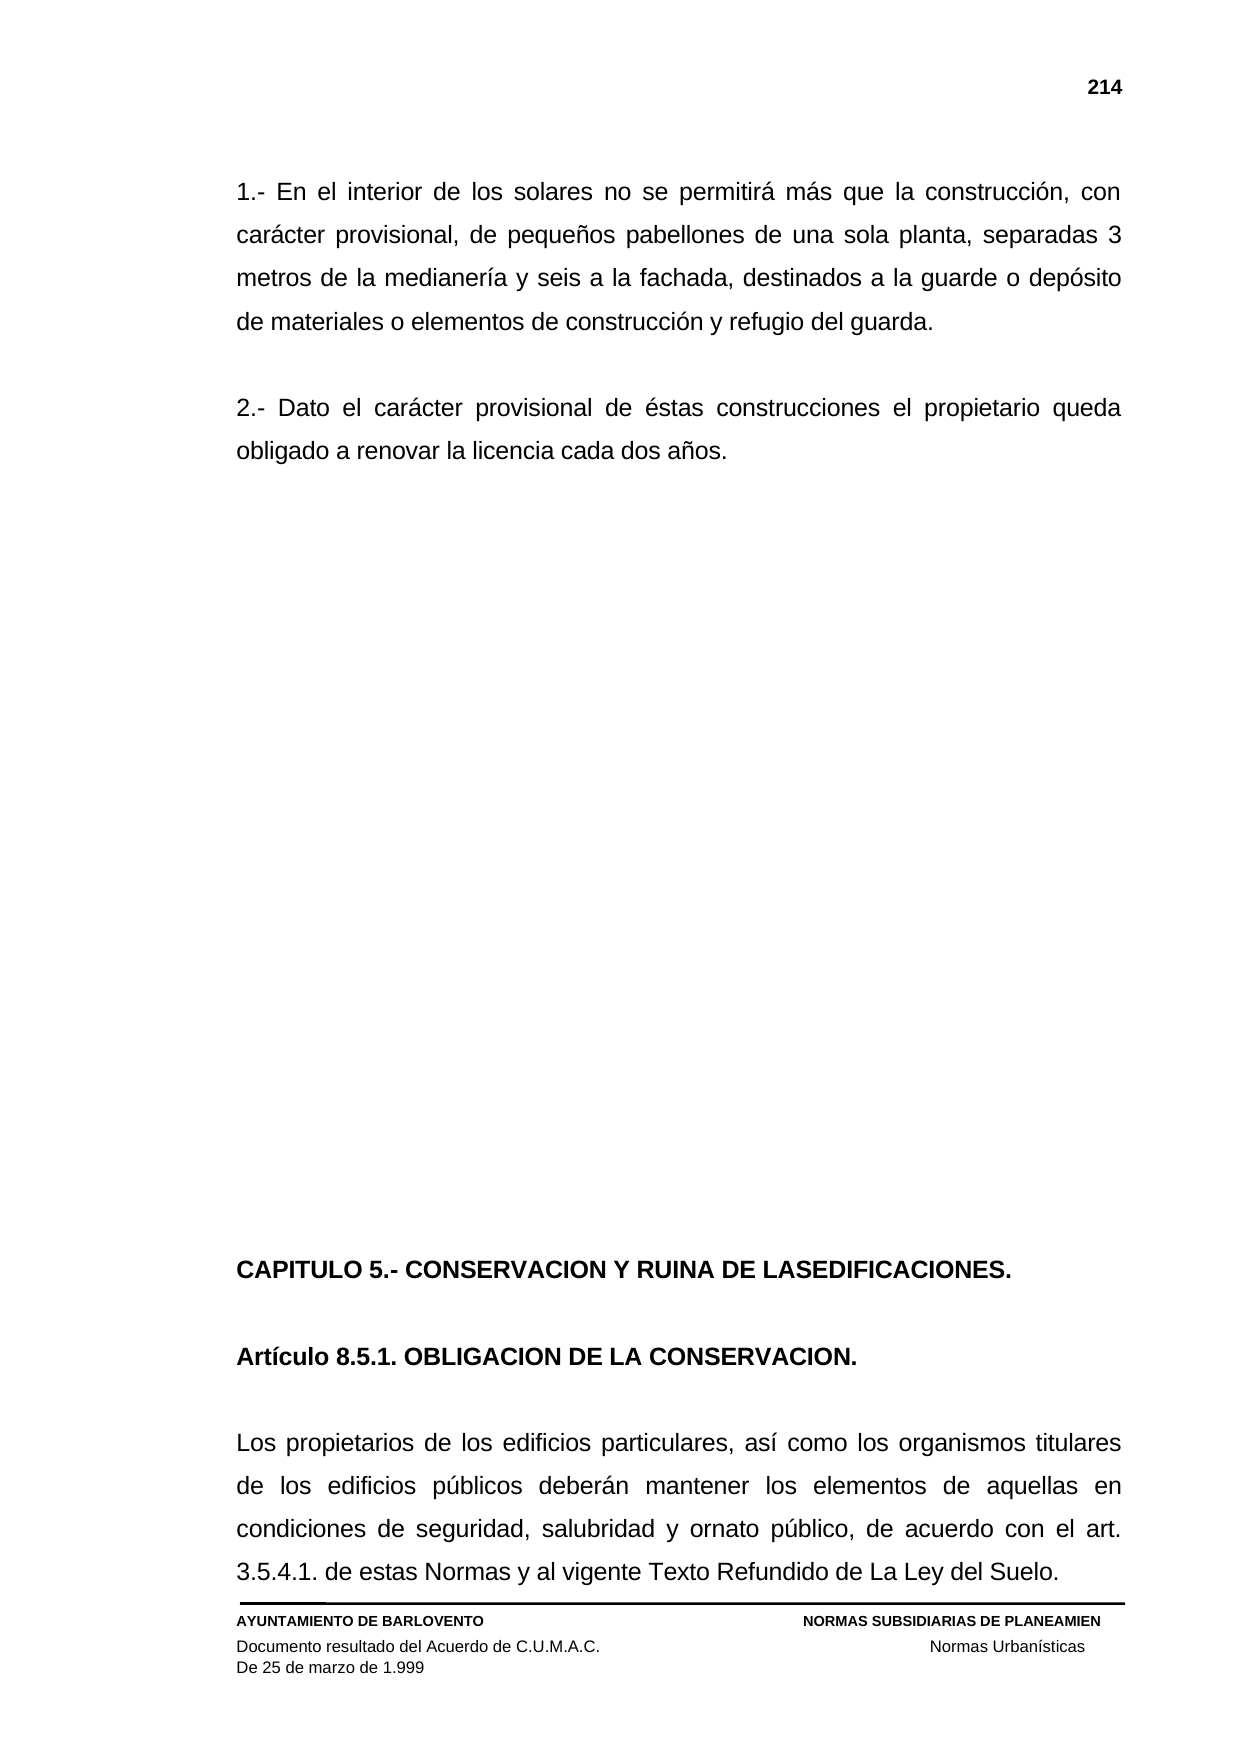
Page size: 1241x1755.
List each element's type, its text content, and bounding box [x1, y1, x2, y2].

text CAPITULO 5.‑ CONSERVACION Y RUINA DE LASEDIFICACIONES. [236, 1255, 1122, 1284]
text Artículo 8.5.1. OBLIGACION DE LA CONSERVACION. [236, 1342, 1122, 1370]
text 2.‑ Dato el carácter provisional de éstas construcciones el propietario queda obligado a renovar la licencia cada dos años. [236, 393, 1122, 465]
text 1.‑ En el interior de los solares no se permitirá más que la construcción, con carácter provisional, de pequeños pabellones de una sola planta, separadas 3 metros de la medianería y seis a la fachada, destinados a la guarde o depósito de materiales o elementos de construcción y refugio del guarda. [236, 177, 1122, 335]
text Los propietarios de los edificios particulares, así como los organismos titulares de los edificios públicos deberán mantener los elementos de aquellas en condiciones de seguridad, salubridad y ornato público, de acuerdo con el art. 3.5.4.1. de estas Normas y al vigente Texto Refundido de La Ley del Suelo. [236, 1428, 1122, 1586]
